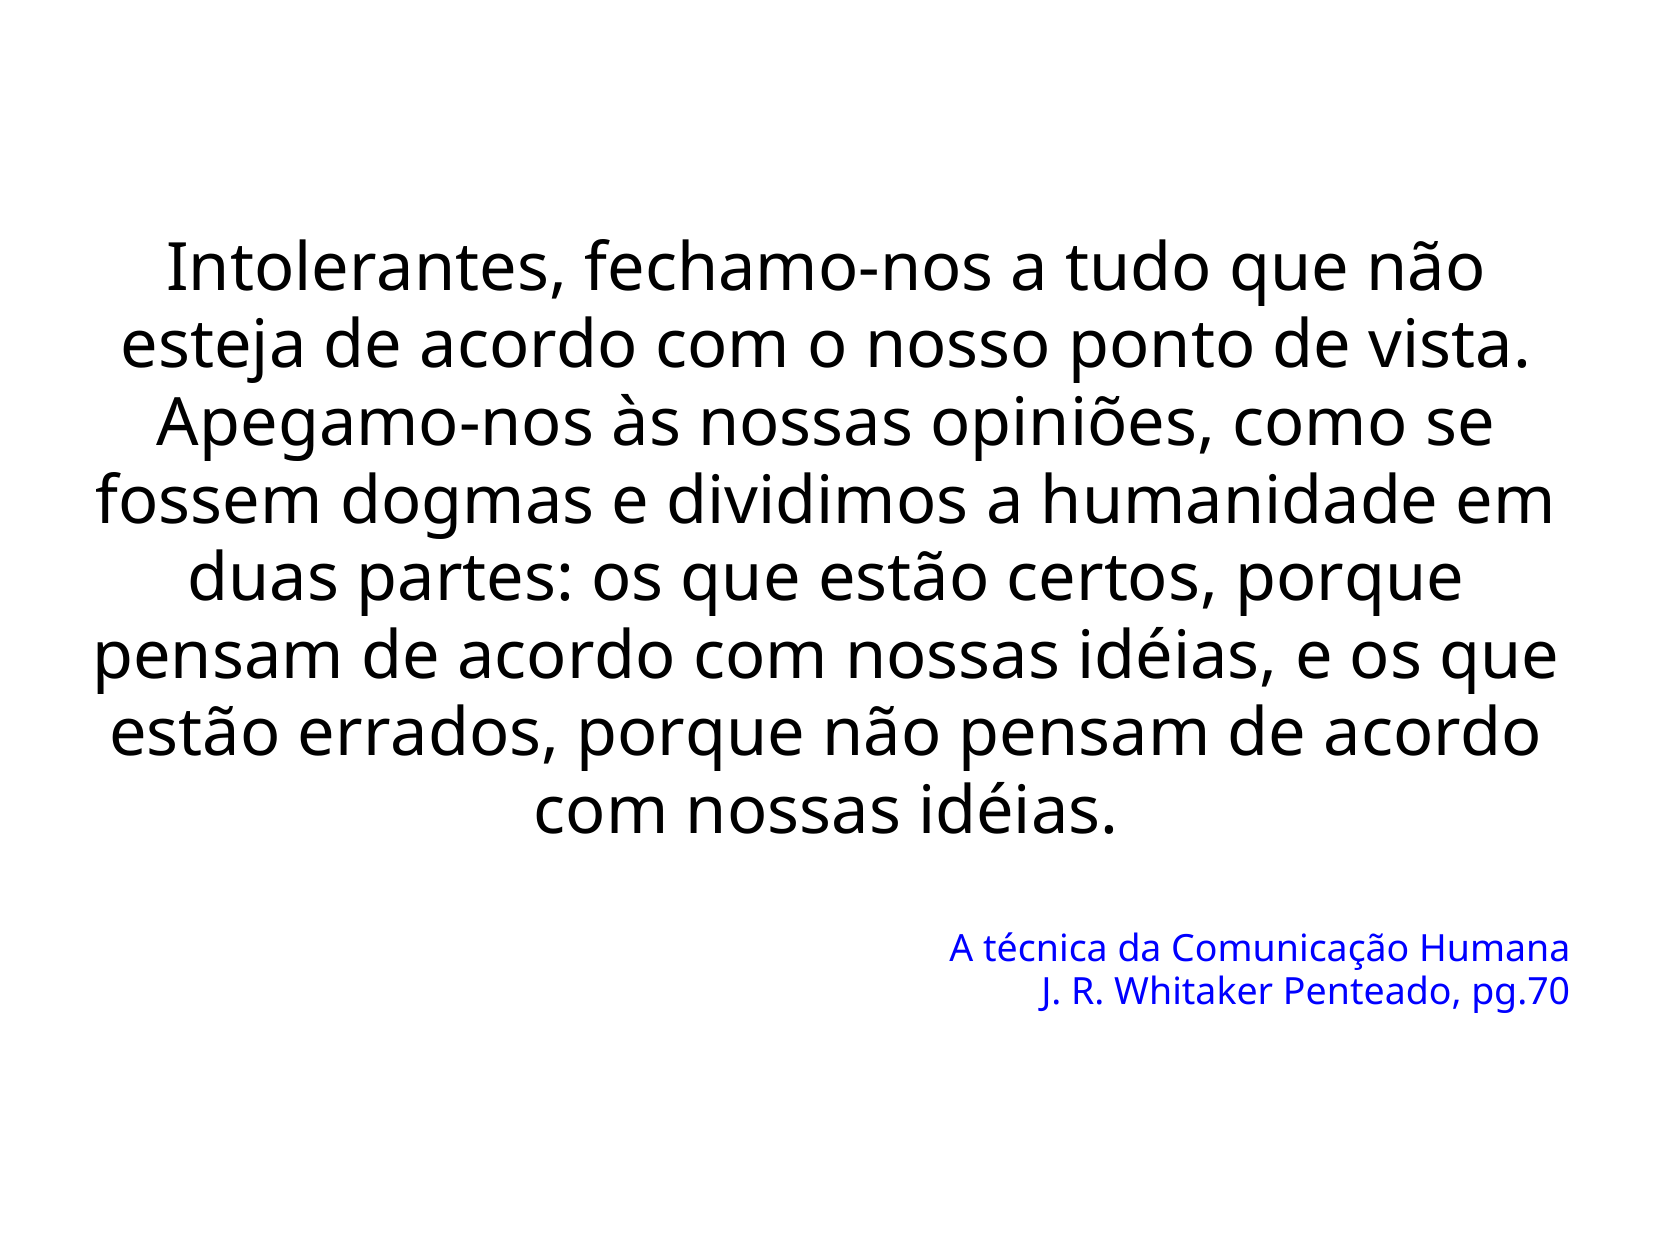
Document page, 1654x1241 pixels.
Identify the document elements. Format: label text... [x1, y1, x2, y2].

text_box Intolerantes, fechamo-nos a tudo que não esteja de acordo com o nosso ponto de vista. Apegamo-nos às nossas opiniões, como se fossem dogmas e dividimos a humanidade em duas partes: os que estão certos, porque pensam de acordo com nossas idéias, e os que estão errados, porque não pensam de acordo com nossas idéias. A técnica da Comunicação Humana J. R. Whitaker Penteado, pg.70 [82, 218, 1571, 1022]
